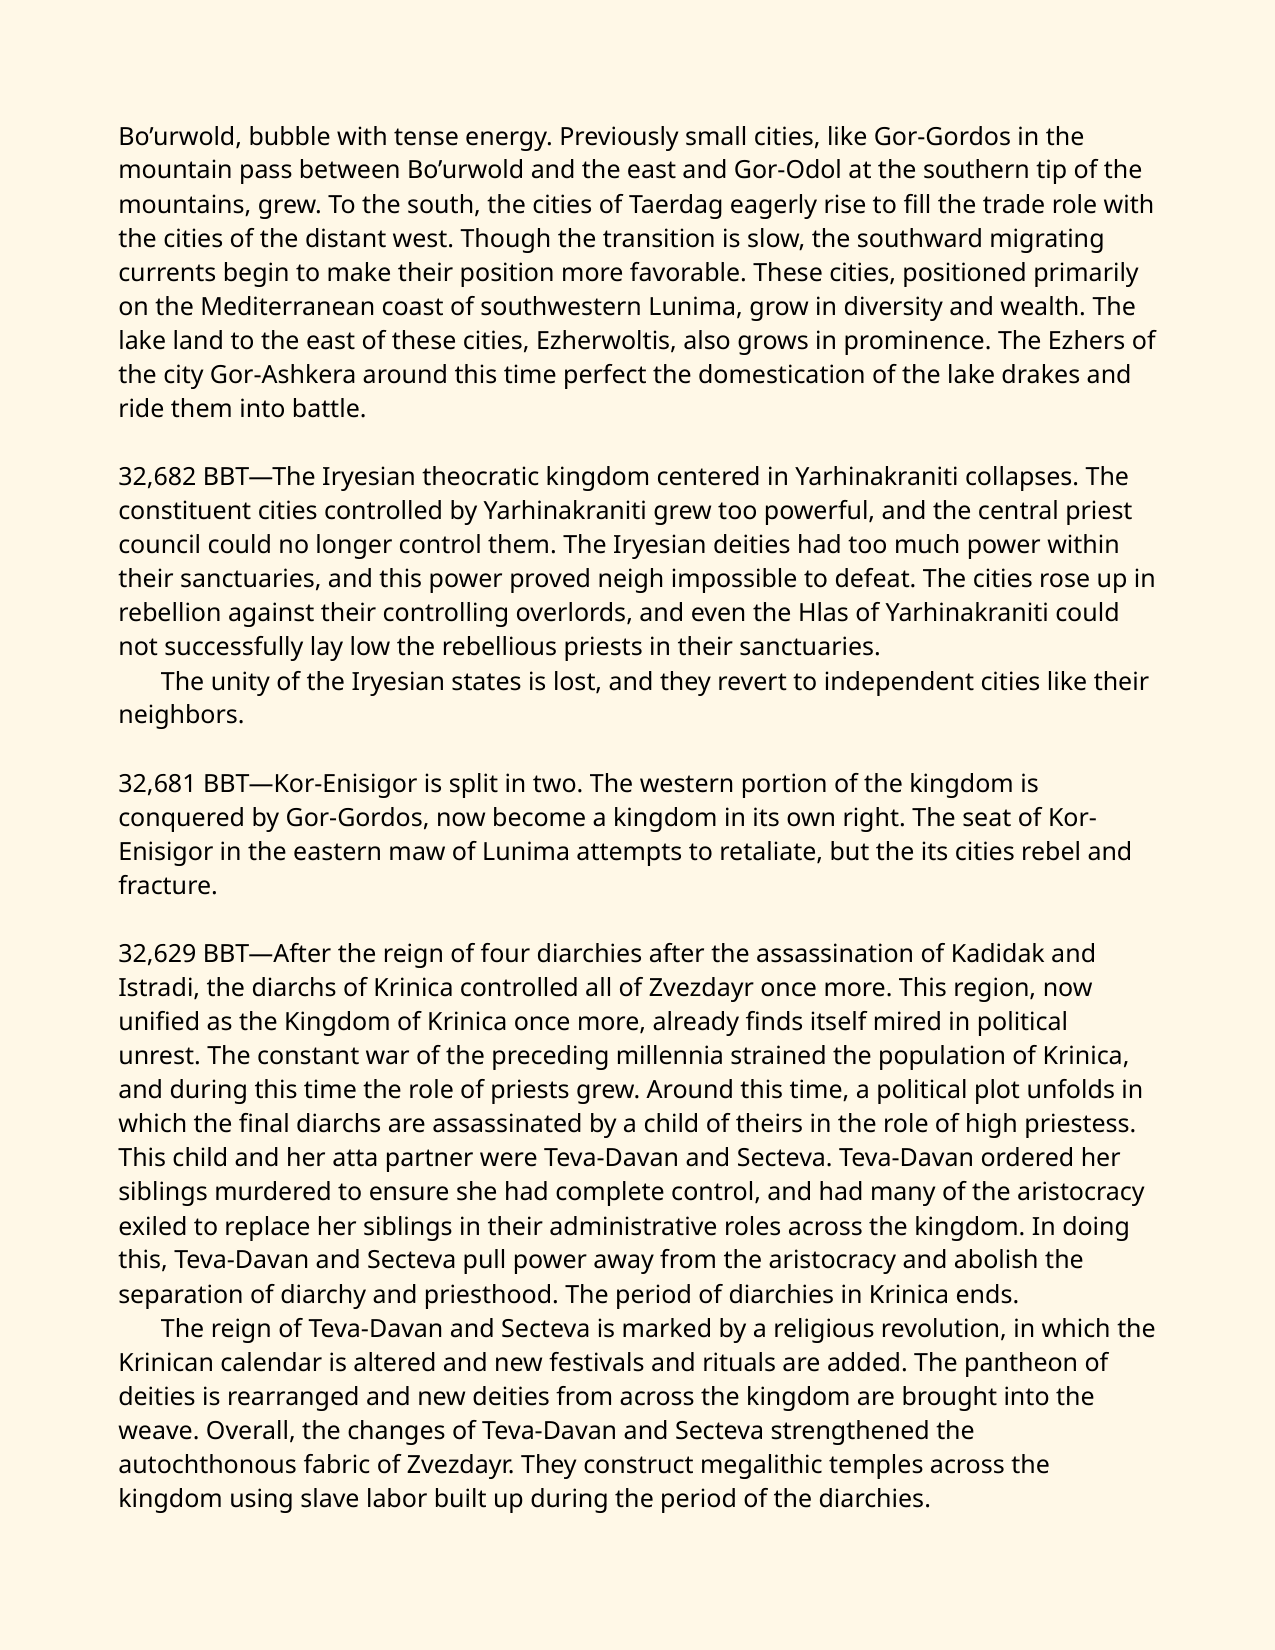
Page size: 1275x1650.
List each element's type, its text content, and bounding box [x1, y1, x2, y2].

text 32,682 BBT—The Iryesian theocratic kingdom centered in Yarhinakraniti collapses. The constituent cities controlled by Yarhinakraniti grew too powerful, and the central priest council could no longer control them. The Iryesian deities had too much power within their sanctuaries, and this power proved neigh impossible to defeat. The cities rose up in rebellion against their controlling overlords, and even the Hlas of Yarhinakraniti could not successfully lay low the rebellious priests in their sanctuaries. [118, 459, 1157, 663]
text 32,681 BBT—Kor-Enisigor is split in two. The western portion of the kingdom is conquered by Gor-Gordos, now become a kingdom in its own right. The seat of Kor-Enisigor in the eastern maw of Lunima attempts to retaliate, but the its cities rebel and fracture. [118, 765, 1157, 902]
text The unity of the Iryesian states is lost, and they revert to independent cities like their neighbors. [118, 663, 1157, 731]
text 32,629 BBT—After the reign of four diarchies after the assassination of Kadidak and Istradi, the diarchs of Krinica controlled all of Zvezdayr once more. This region, now unified as the Kingdom of Krinica once more, already finds itself mired in political unrest. The constant war of the preceding millennia strained the population of Krinica, and during this time the role of priests grew. Around this time, a political plot unfolds in which the final diarchs are assassinated by a child of theirs in the role of high priestess. This child and her atta partner were Teva-Davan and Secteva. Teva-Davan ordered her siblings murdered to ensure she had complete control, and had many of the aristocracy exiled to replace her siblings in their administrative roles across the kingdom. In doing this, Teva-Davan and Secteva pull power away from the aristocracy and abolish the separation of diarchy and priesthood. The period of diarchies in Krinica ends. [118, 936, 1157, 1310]
text Bo’urwold, bubble with tense energy. Previously small cities, like Gor-Gordos in the mountain pass between Bo’urwold and the east and Gor-Odol at the southern tip of the mountains, grew. To the south, the cities of Taerdag eagerly rise to fill the trade role with the cities of the distant west. Though the transition is slow, the southward migrating currents begin to make their position more favorable. These cities, positioned primarily on the Mediterranean coast of southwestern Lunima, grow in diversity and wealth. The lake land to the east of these cities, Ezherwoltis, also grows in prominence. The Ezhers of the city Gor-Ashkera around this time perfect the domestication of the lake drakes and ride them into battle. [118, 118, 1157, 425]
text The reign of Teva-Davan and Secteva is marked by a religious revolution, in which the Krinican calendar is altered and new festivals and rituals are added. The pantheon of deities is rearranged and new deities from across the kingdom are brought into the weave. Overall, the changes of Teva-Davan and Secteva strengthened the autochthonous fabric of Zvezdayr. They construct megalithic temples across the kingdom using slave labor built up during the period of the diarchies. [118, 1310, 1157, 1515]
